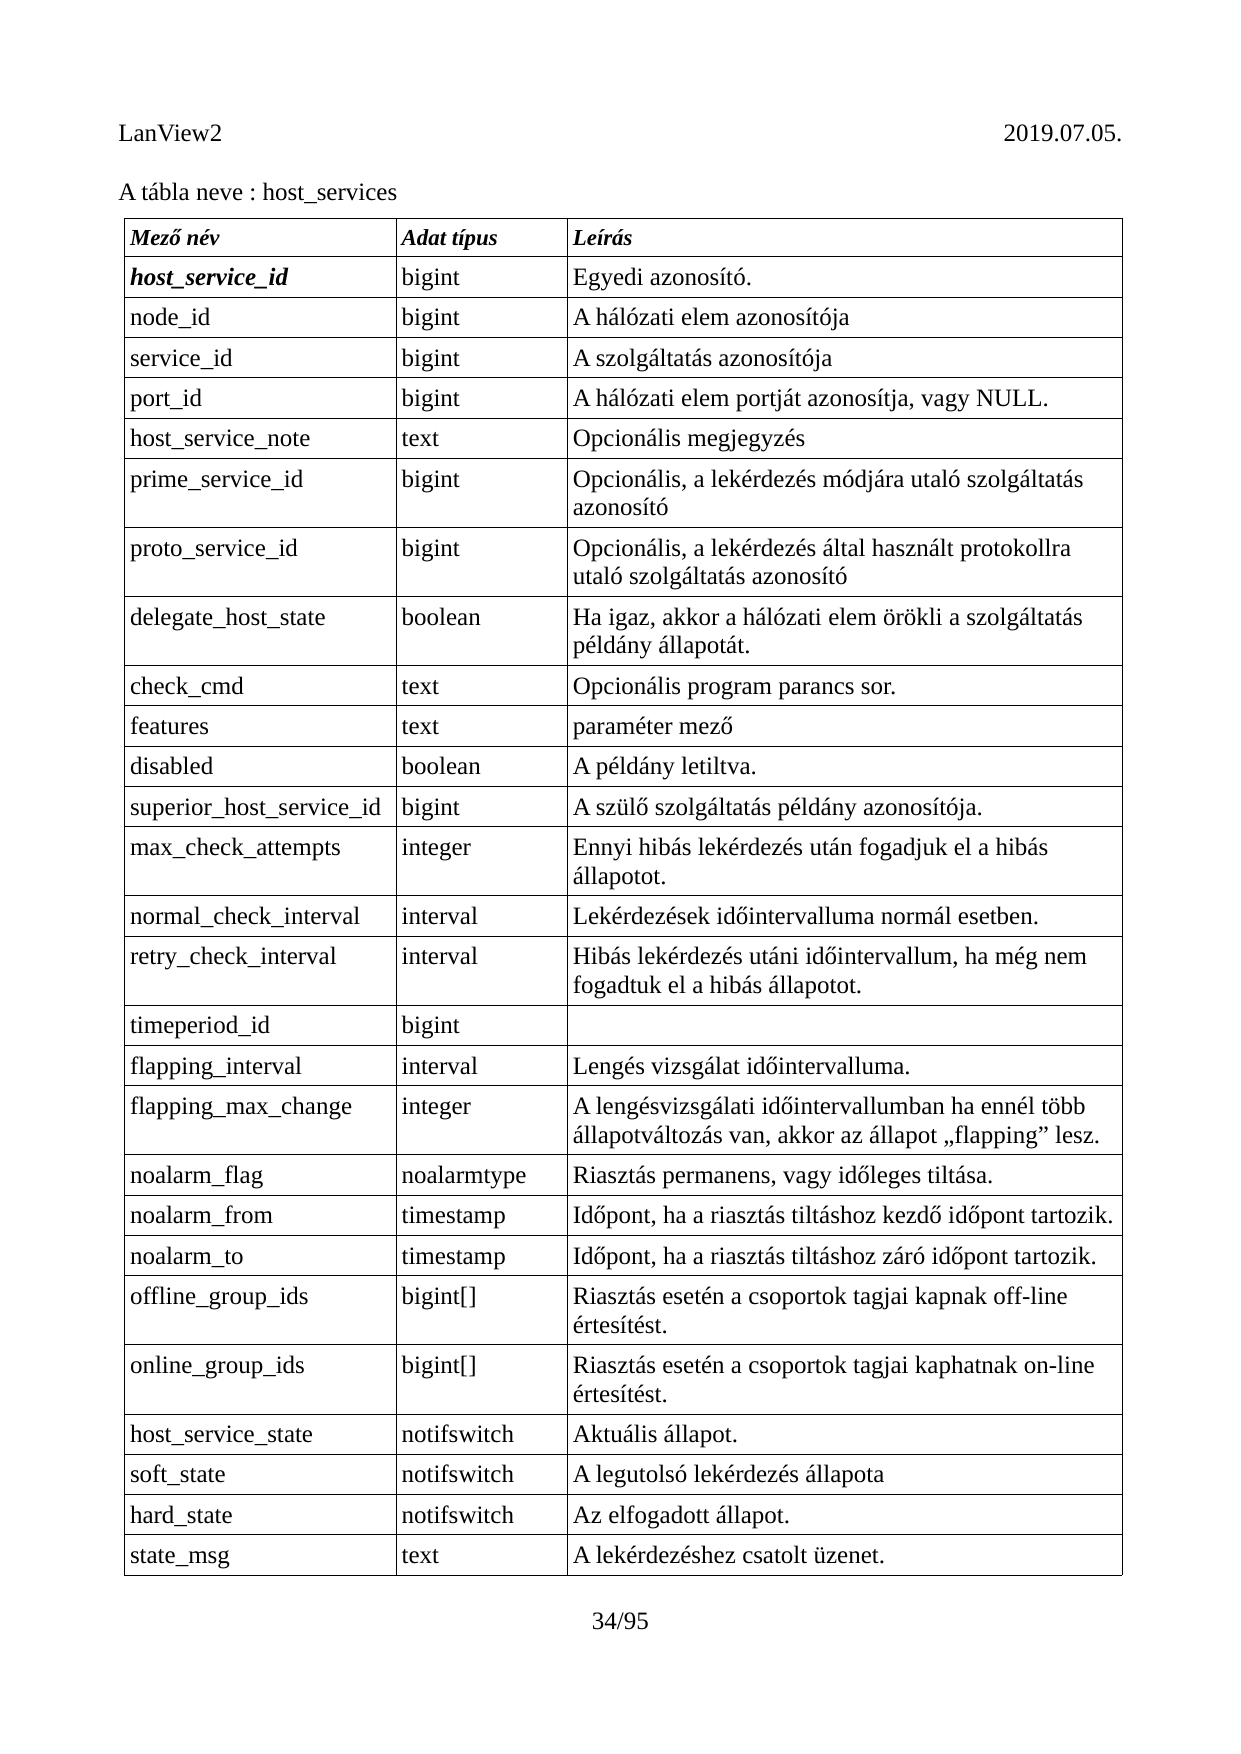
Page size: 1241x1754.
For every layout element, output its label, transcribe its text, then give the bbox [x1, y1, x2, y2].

table_cell A példány letiltva. [568, 747, 1122, 786]
table_cell A legutolsó lekérdezés állapota [568, 1455, 1122, 1494]
table_cell Ennyi hibás lekérdezés után fogadjuk el a hibás állapotot. [568, 827, 1122, 895]
table_cell retry_check_interval [125, 937, 396, 1005]
table_cell Opcionális megjegyzés [568, 419, 1122, 458]
table_cell state_msg [125, 1535, 396, 1575]
table_cell noalarm_to [125, 1236, 396, 1275]
table_cell A hálózati elem azonosítója [568, 298, 1122, 337]
table_cell [568, 1006, 1122, 1045]
table_cell Opcionális program parancs sor. [568, 666, 1122, 705]
table_cell interval [397, 1046, 567, 1085]
table_cell Az elfogadott állapot. [568, 1495, 1122, 1534]
table_cell Időpont, ha a riasztás tiltáshoz kezdő időpont tartozik. [568, 1196, 1122, 1235]
table_cell Hibás lekérdezés utáni időintervallum, ha még nem fogadtuk el a hibás állapotot. [568, 937, 1122, 1005]
table_cell Lengés vizsgálat időintervalluma. [568, 1046, 1122, 1085]
table_cell host_service_state [125, 1415, 396, 1454]
table_cell check_cmd [125, 666, 396, 705]
table_cell Opcionális, a lekérdezés által használt protokollra utaló szolgáltatás azonosító [568, 528, 1122, 596]
table_cell bigint [397, 298, 567, 337]
table_cell host_service_id [125, 257, 396, 297]
table_cell Aktuális állapot. [568, 1415, 1122, 1454]
table_cell normal_check_interval [125, 896, 396, 936]
table_cell proto_service_id [125, 528, 396, 596]
table_cell boolean [397, 597, 567, 665]
table_cell bigint [397, 459, 567, 527]
table_cell notifswitch [397, 1415, 567, 1454]
table_cell timeperiod_id [125, 1006, 396, 1045]
table_cell flapping_max_change [125, 1086, 396, 1154]
table_cell Lekérdezések időintervalluma normál esetben. [568, 896, 1122, 936]
table_cell bigint [397, 528, 567, 596]
table_cell noalarm_from [125, 1196, 396, 1235]
table_cell online_group_ids [125, 1345, 396, 1413]
table_cell noalarm_flag [125, 1155, 396, 1195]
table_cell notifswitch [397, 1455, 567, 1494]
table_cell soft_state [125, 1455, 396, 1494]
table_cell Riasztás permanens, vagy időleges tiltása. [568, 1155, 1122, 1195]
table_cell bigint [397, 338, 567, 377]
table_cell port_id [125, 378, 396, 417]
table_cell A szülő szolgáltatás példány azonosítója. [568, 787, 1122, 826]
table_cell bigint [397, 257, 567, 297]
table_cell flapping_interval [125, 1046, 396, 1085]
table_cell host_service_note [125, 419, 396, 458]
table_cell bigint [397, 378, 567, 417]
table_cell A hálózati elem portját azonosítja, vagy NULL. [568, 378, 1122, 417]
table_cell text [397, 419, 567, 458]
table_cell text [397, 1535, 567, 1575]
table_cell node_id [125, 298, 396, 337]
text A tábla neve : host_services [118, 177, 1122, 206]
table_cell delegate_host_state [125, 597, 396, 665]
table_cell max_check_attempts [125, 827, 396, 895]
table_cell bigint[] [397, 1276, 567, 1344]
table_cell hard_state [125, 1495, 396, 1534]
table_cell integer [397, 1086, 567, 1154]
table_cell noalarmtype [397, 1155, 567, 1195]
table_header Leírás [568, 219, 1122, 256]
table_cell boolean [397, 747, 567, 786]
table_cell Időpont, ha a riasztás tiltáshoz záró időpont tartozik. [568, 1236, 1122, 1275]
table_cell A lekérdezéshez csatolt üzenet. [568, 1535, 1122, 1575]
table_cell prime_service_id [125, 459, 396, 527]
table_cell text [397, 666, 567, 705]
table_cell A szolgáltatás azonosítója [568, 338, 1122, 377]
table_cell A lengésvizsgálati időintervallumban ha ennél több állapotváltozás van, akkor az állapot „flapping” lesz. [568, 1086, 1122, 1154]
table_cell disabled [125, 747, 396, 786]
table_cell superior_host_service_id [125, 787, 396, 826]
table_cell paraméter mező [568, 706, 1122, 746]
table_cell features [125, 706, 396, 746]
table_cell Riasztás esetén a csoportok tagjai kapnak off-line értesítést. [568, 1276, 1122, 1344]
table_header Adat típus [397, 219, 567, 256]
table_cell notifswitch [397, 1495, 567, 1534]
table_cell integer [397, 827, 567, 895]
table_cell timestamp [397, 1196, 567, 1235]
table_cell Riasztás esetén a csoportok tagjai kaphatnak on-line értesítést. [568, 1345, 1122, 1413]
table_cell Ha igaz, akkor a hálózati elem örökli a szolgáltatás példány állapotát. [568, 597, 1122, 665]
table_cell interval [397, 896, 567, 936]
table_cell offline_group_ids [125, 1276, 396, 1344]
table_cell bigint [397, 787, 567, 826]
table_cell bigint[] [397, 1345, 567, 1413]
table_cell timestamp [397, 1236, 567, 1275]
table_cell service_id [125, 338, 396, 377]
table_cell Opcionális, a lekérdezés módjára utaló szolgáltatás azonosító [568, 459, 1122, 527]
table_cell interval [397, 937, 567, 1005]
table_cell bigint [397, 1006, 567, 1045]
table_cell text [397, 706, 567, 746]
table_cell Egyedi azonosító. [568, 257, 1122, 297]
table_header Mező név [125, 219, 396, 256]
